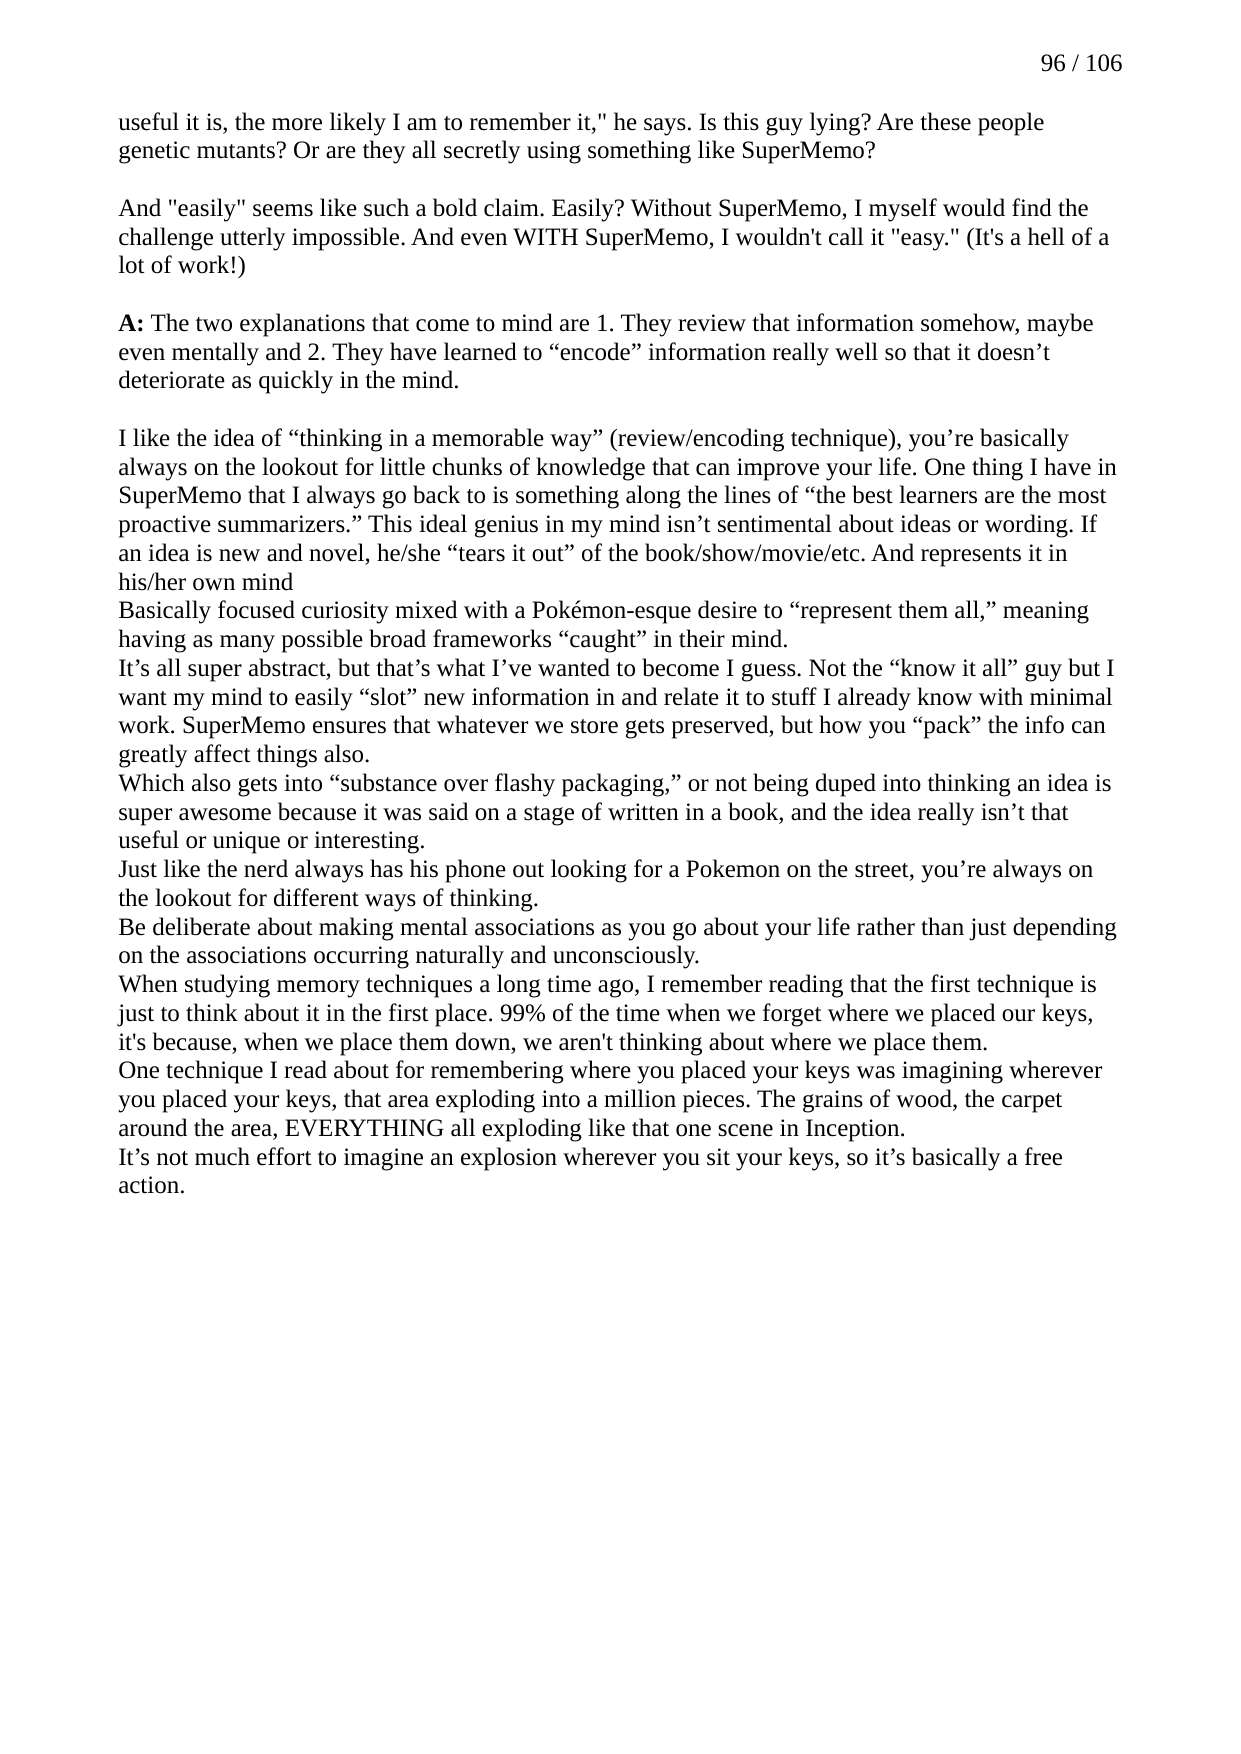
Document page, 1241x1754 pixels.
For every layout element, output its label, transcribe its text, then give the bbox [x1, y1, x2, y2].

text useful it is, the more likely I am to remember it," he says. Is this guy lying? Are these people genetic mutants? Or are they all secretly using something like SuperMemo? [118, 107, 1122, 164]
text And "easily" seems like such a bold claim. Easily? Without SuperMemo, I myself would find the challenge utterly impossible. And even WITH SuperMemo, I wouldn't call it "easy." (It's a hell of a lot of work!) [118, 193, 1122, 279]
text One technique I read about for remembering where you placed your keys was imagining wherever you placed your keys, that area exploding into a million pieces. The grains of wood, the carpet around the area, EVERYTHING all exploding like that one scene in Inception. [118, 1056, 1122, 1142]
text When studying memory techniques a long time ago, I remember reading that the first technique is just to think about it in the first place. 99% of the time when we forget where we placed our keys, it's because, when we place them down, we aren't thinking about where we place them. [118, 969, 1122, 1056]
text Be deliberate about making mental associations as you go about your life rather than just depending on the associations occurring naturally and unconsciously. [118, 912, 1122, 969]
text It’s all super abstract, but that’s what I’ve wanted to become I guess. Not the “know it all” guy but I want my mind to easily “slot” new information in and relate it to stuff I already know with minimal work. SuperMemo ensures that whatever we store gets preserved, but how you “pack” the info can greatly affect things also. [118, 653, 1122, 768]
text Just like the nerd always has his phone out looking for a Pokemon on the street, you’re always on the lookout for different ways of thinking. [118, 854, 1122, 912]
text It’s not much effort to imagine an explosion wherever you sit your keys, so it’s basically a free action. [118, 1142, 1122, 1199]
text Basically focused curiosity mixed with a Pokémon-esque desire to “represent them all,” meaning having as many possible broad frameworks “caught” in their mind. [118, 596, 1122, 653]
text I like the idea of “thinking in a memorable way” (review/encoding technique), you’re basically always on the lookout for little chunks of knowledge that can improve your life. One thing I have in SuperMemo that I always go back to is something along the lines of “the best learners are the most proactive summarizers.” This ideal genius in my mind isn’t sentimental about ideas or wording. If an idea is new and novel, he/she “tears it out” of the book/show/movie/etc. And represents it in his/her own mind [118, 423, 1122, 596]
text A: The two explanations that come to mind are 1. They review that information somehow, maybe even mentally and 2. They have learned to “encode” information really well so that it doesn’t deteriorate as quickly in the mind. [118, 308, 1122, 394]
text Which also gets into “substance over flashy packaging,” or not being duped into thinking an idea is super awesome because it was said on a stage of written in a book, and the idea really isn’t that useful or unique or interesting. [118, 768, 1122, 854]
